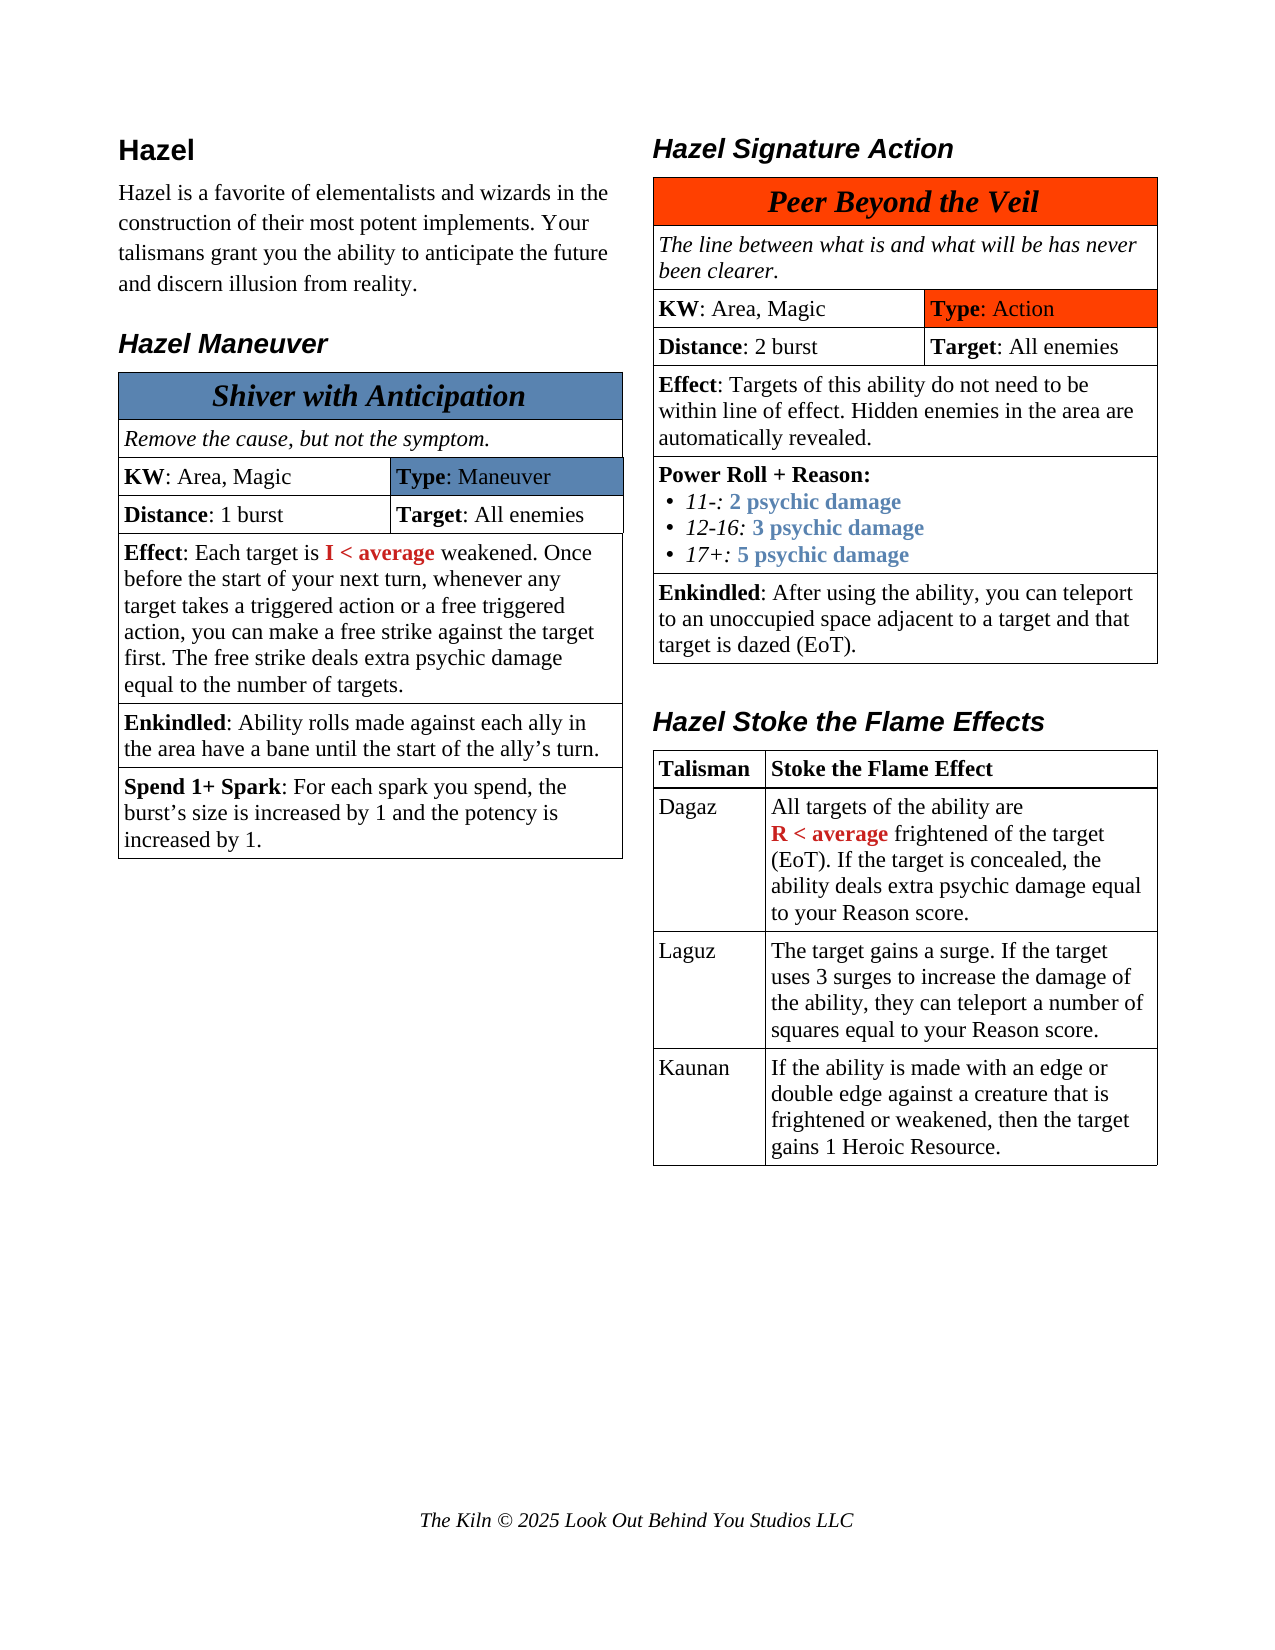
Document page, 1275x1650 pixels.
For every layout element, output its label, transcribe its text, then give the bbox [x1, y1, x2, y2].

table_header KW: Area, Magic [119, 458, 390, 495]
table_cell Dagaz [654, 789, 765, 931]
table_header Shiver with Anticipation [119, 373, 622, 419]
table_header Effect: Each target is I < average weakened. Once before the start of your next turn, whenever any target takes a triggered action or a free triggered action, you can make a free strike against the target first. The free strike deals extra psychic damage equal to the number of targets. [119, 534, 622, 703]
table_cell Remove the cause, but not the symptom. [119, 420, 622, 457]
table_cell The target gains a surge. If the target uses 3 surges to increase the damage of the ability, they can teleport a number of squares equal to your Reason score. [766, 932, 1157, 1048]
table_cell Spend 1+ Spark: For each spark you spend, the burst’s size is increased by 1 and the potency is increased by 1. [119, 768, 622, 858]
table_header KW: Area, Magic [654, 290, 924, 327]
table_cell Enkindled: After using the ability, you can teleport to an unoccupied space adjacent to a target and that target is dazed (EoT). [654, 574, 1157, 663]
table_header Effect: Targets of this ability do not need to be within line of effect. Hidden enemies in the area are automatically revealed. [654, 366, 1157, 456]
table_cell Target: All enemies [925, 328, 1157, 365]
subtitle Hazel Maneuver [118, 327, 622, 359]
subtitle Hazel Signature Action [652, 133, 1157, 164]
table_cell Enkindled: Ability rolls made against each ally in the area have a bane until the start of the ally’s turn. [119, 704, 622, 767]
table_header Stoke the Flame Effect [766, 751, 1157, 787]
table_cell Distance: 1 burst [119, 496, 390, 533]
table_cell If the ability is made with an edge or double edge against a creature that is frightened or weakened, then the target gains 1 Heroic Resource. [766, 1049, 1157, 1165]
table_cell Kaunan [654, 1049, 765, 1165]
table_cell Laguz [654, 932, 765, 1048]
table_cell Distance: 2 burst [654, 328, 924, 365]
table_header Type: Maneuver [391, 458, 623, 495]
subtitle Hazel Stoke the Flame Effects [652, 705, 1157, 737]
subtitle Hazel [118, 133, 622, 166]
table_cell All targets of the ability are R < average frightened of the target (EoT). If the target is concealed, the ability deals extra psychic damage equal to your Reason score. [766, 789, 1157, 931]
table_header Talisman [654, 751, 765, 787]
table_header Peer Beyond the Veil [654, 178, 1157, 225]
table_cell The line between what is and what will be has never been clearer. [654, 226, 1157, 289]
text Hazel is a favorite of elementalists and wizards in the construction of their most potent implements. Your talismans grant you the ability to anticipate the future and discern illusion from reality. [118, 179, 622, 296]
table_header Type: Action [925, 290, 1157, 327]
table_cell Target: All enemies [391, 496, 623, 533]
table_cell Power Roll + Reason: 11-: 2 psychic damage 12-16: 3 psychic damage 17+: 5 psychic damage [654, 457, 1157, 573]
